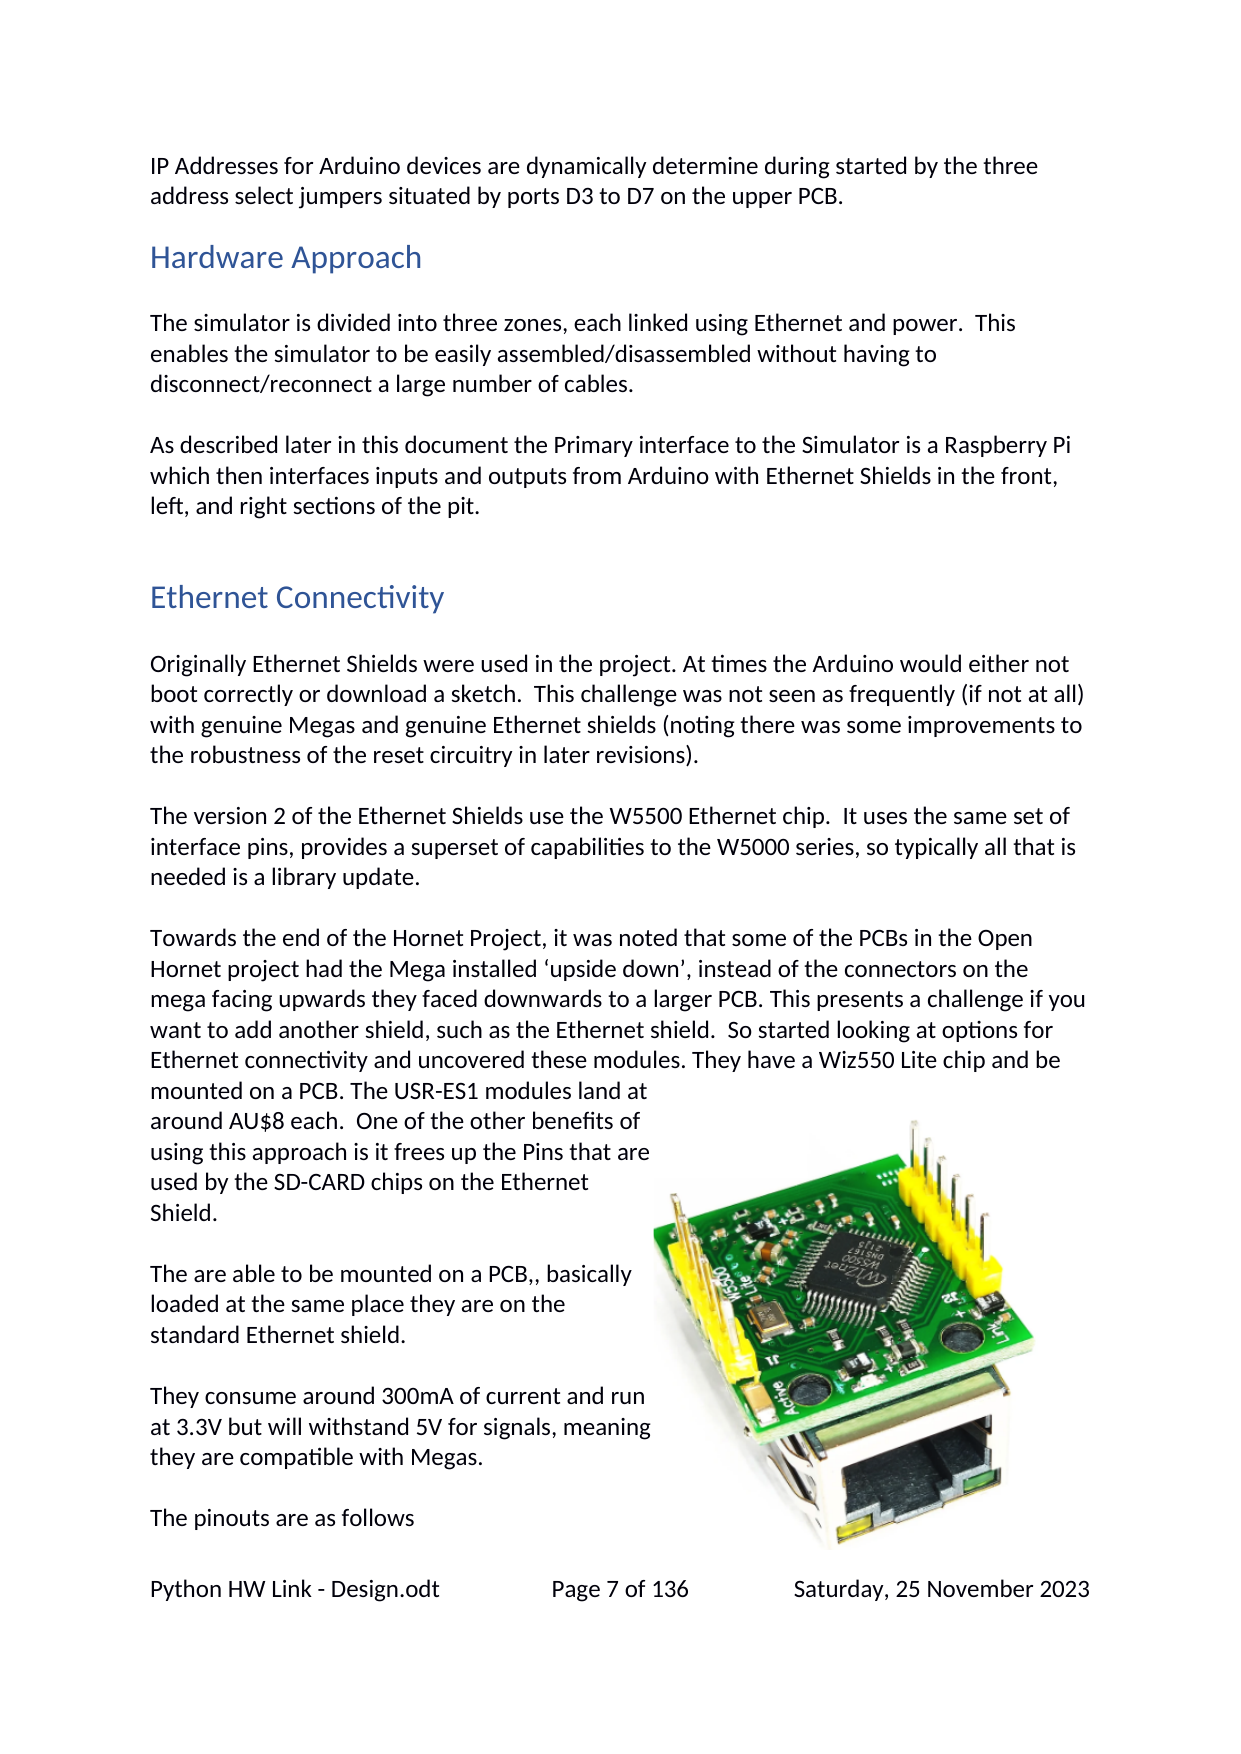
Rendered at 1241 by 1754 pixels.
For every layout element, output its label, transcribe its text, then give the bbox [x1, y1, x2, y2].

text IP Addresses for Arduino devices are dynamically determine during started by the three address select jumpers situated by ports D3 to D7 on the upper PCB. [150, 150, 1090, 211]
text [1068, 1502, 1090, 1533]
text The version 2 of the Ethernet Shields use the W5500 Ethernet chip. It uses the same set of interface pins, provides a superset of capabilities to the W5000 series, so typically all that is needed is a library update. [150, 800, 1090, 892]
text Originally Ethernet Shields were used in the project. At times the Arduino would either not boot correctly or download a sketch. This challenge was not seen as frequently (if not at all) with genuine Megas and genuine Ethernet shields (noting there was some improvements to the robustness of the reset circuitry in later revisions). [150, 648, 1090, 770]
text They consume around 300mA of current and run at 3.3V but will withstand 5V for signals, meaning they are compatible with Megas. [150, 1380, 653, 1472]
text As described later in this document the Primary interface to the Simulator is a Raspberry Pi which then interfaces inputs and outputs from Arduino with Ethernet Shields in the front, left, and right sections of the pit. [150, 429, 1090, 521]
picture [653, 1101, 1068, 1550]
text Towards the end of the Hornet Project, it was noted that some of the PCBs in the Open Hornet project had the Mega installed ‘upside down’, instead of the connectors on the mega facing upwards they faced downwards to a larger PCB. This presents a challenge if you want to add another shield, such as the Ethernet shield. So started looking at options for Ethernet connectivity and uncovered these modules. They have a Wiz550 Lite chip and be mounted on a PCB. The USR-ES1 modules land at around AU$8 each. One of the other benefits of using this approach is it frees up the Pins that are used by the SD-CARD chips on the Ethernet Shield. [150, 922, 1090, 1228]
text The pinouts are as follows [150, 1502, 653, 1533]
text The are able to be mounted on a PCB,, basically loaded at the same place they are on the standard Ethernet shield. [150, 1258, 653, 1350]
subtitle Ethernet Connectivity [150, 576, 1090, 617]
text The simulator is divided into three zones, each linked using Ethernet and power. This enables the simulator to be easily assembled/disassembled without having to disconnect/reconnect a large number of cables. [150, 307, 1090, 399]
subtitle Hardware Approach [150, 236, 1090, 277]
